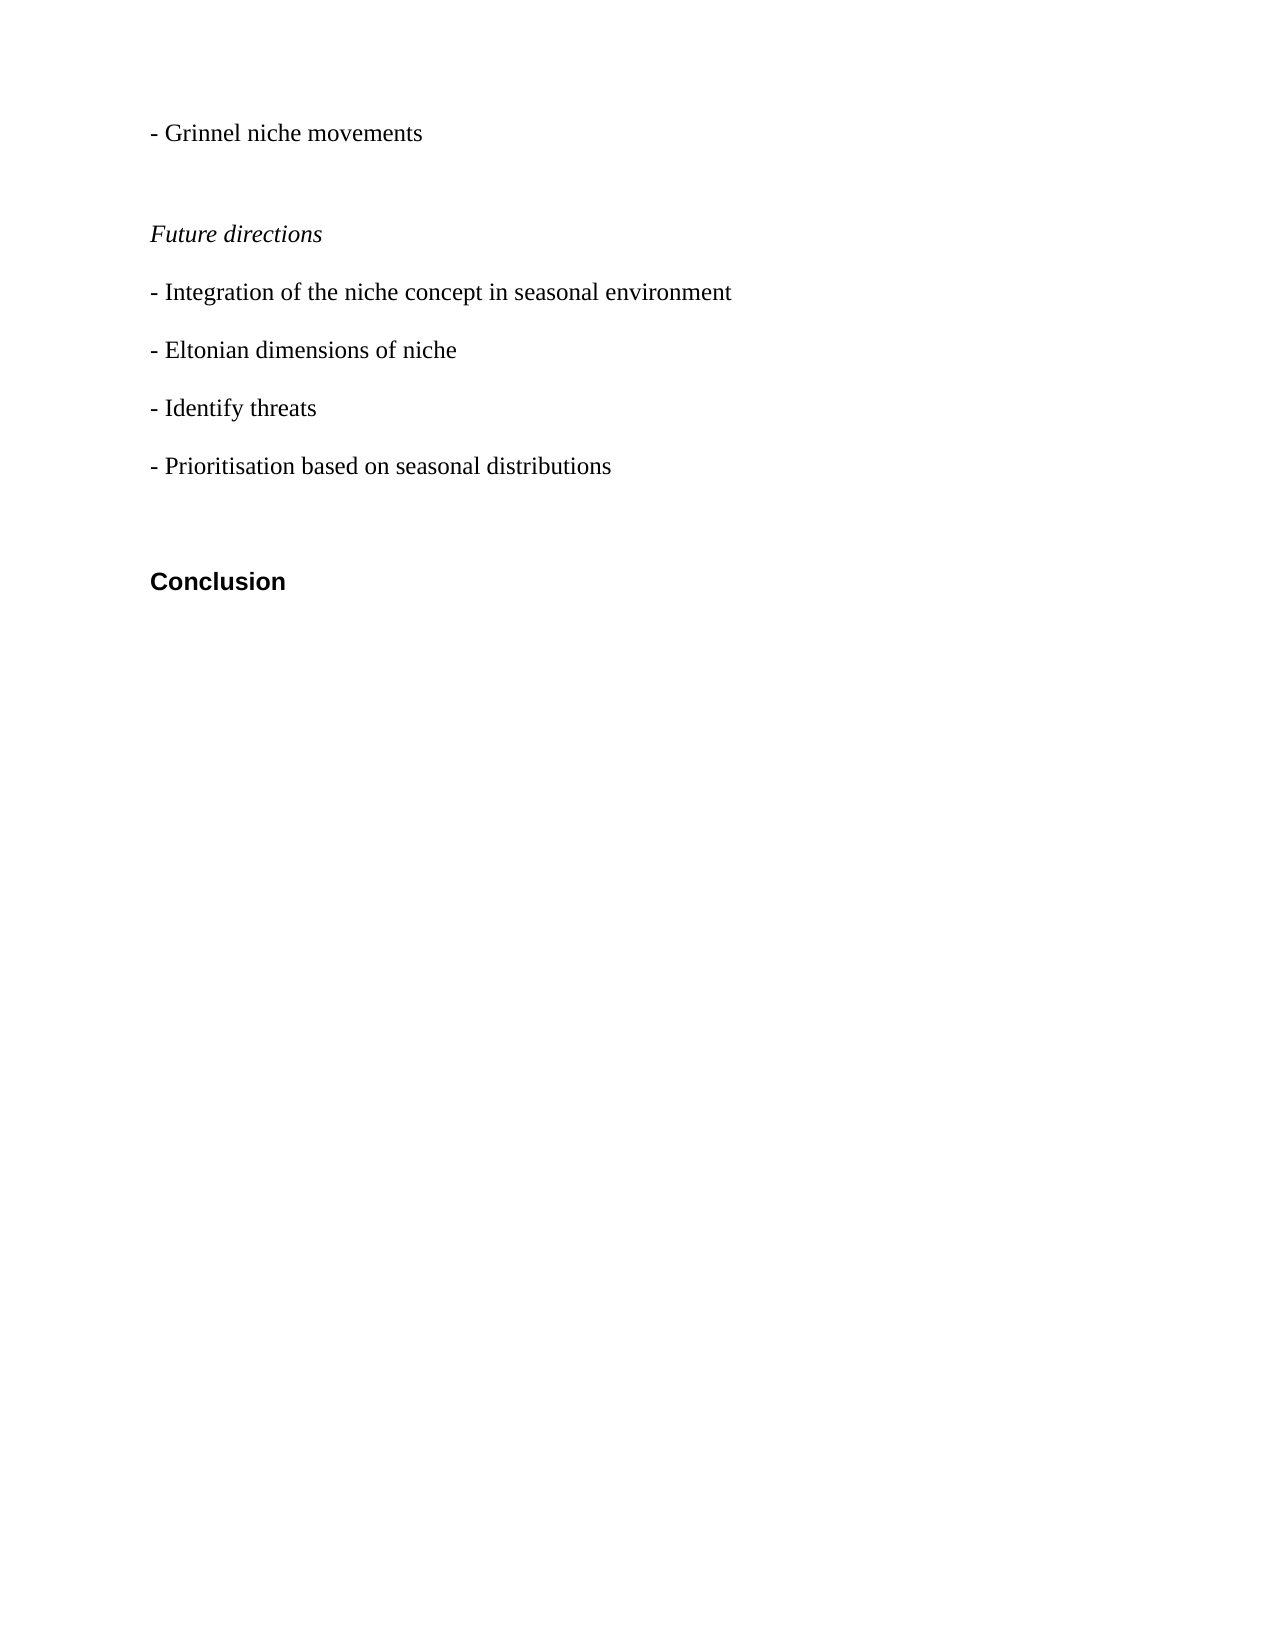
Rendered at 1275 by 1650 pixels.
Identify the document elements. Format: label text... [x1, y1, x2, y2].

subtitle Conclusion [150, 567, 1125, 595]
text Future directions [150, 219, 1125, 248]
text - Identify threats [150, 393, 1125, 422]
text - Eltonian dimensions of niche [150, 335, 1125, 364]
text - Grinnel niche movements [150, 118, 1125, 190]
text - Prioritisation based on seasonal distributions [150, 451, 1125, 479]
text - Integration of the niche concept in seasonal environment [150, 277, 1125, 306]
